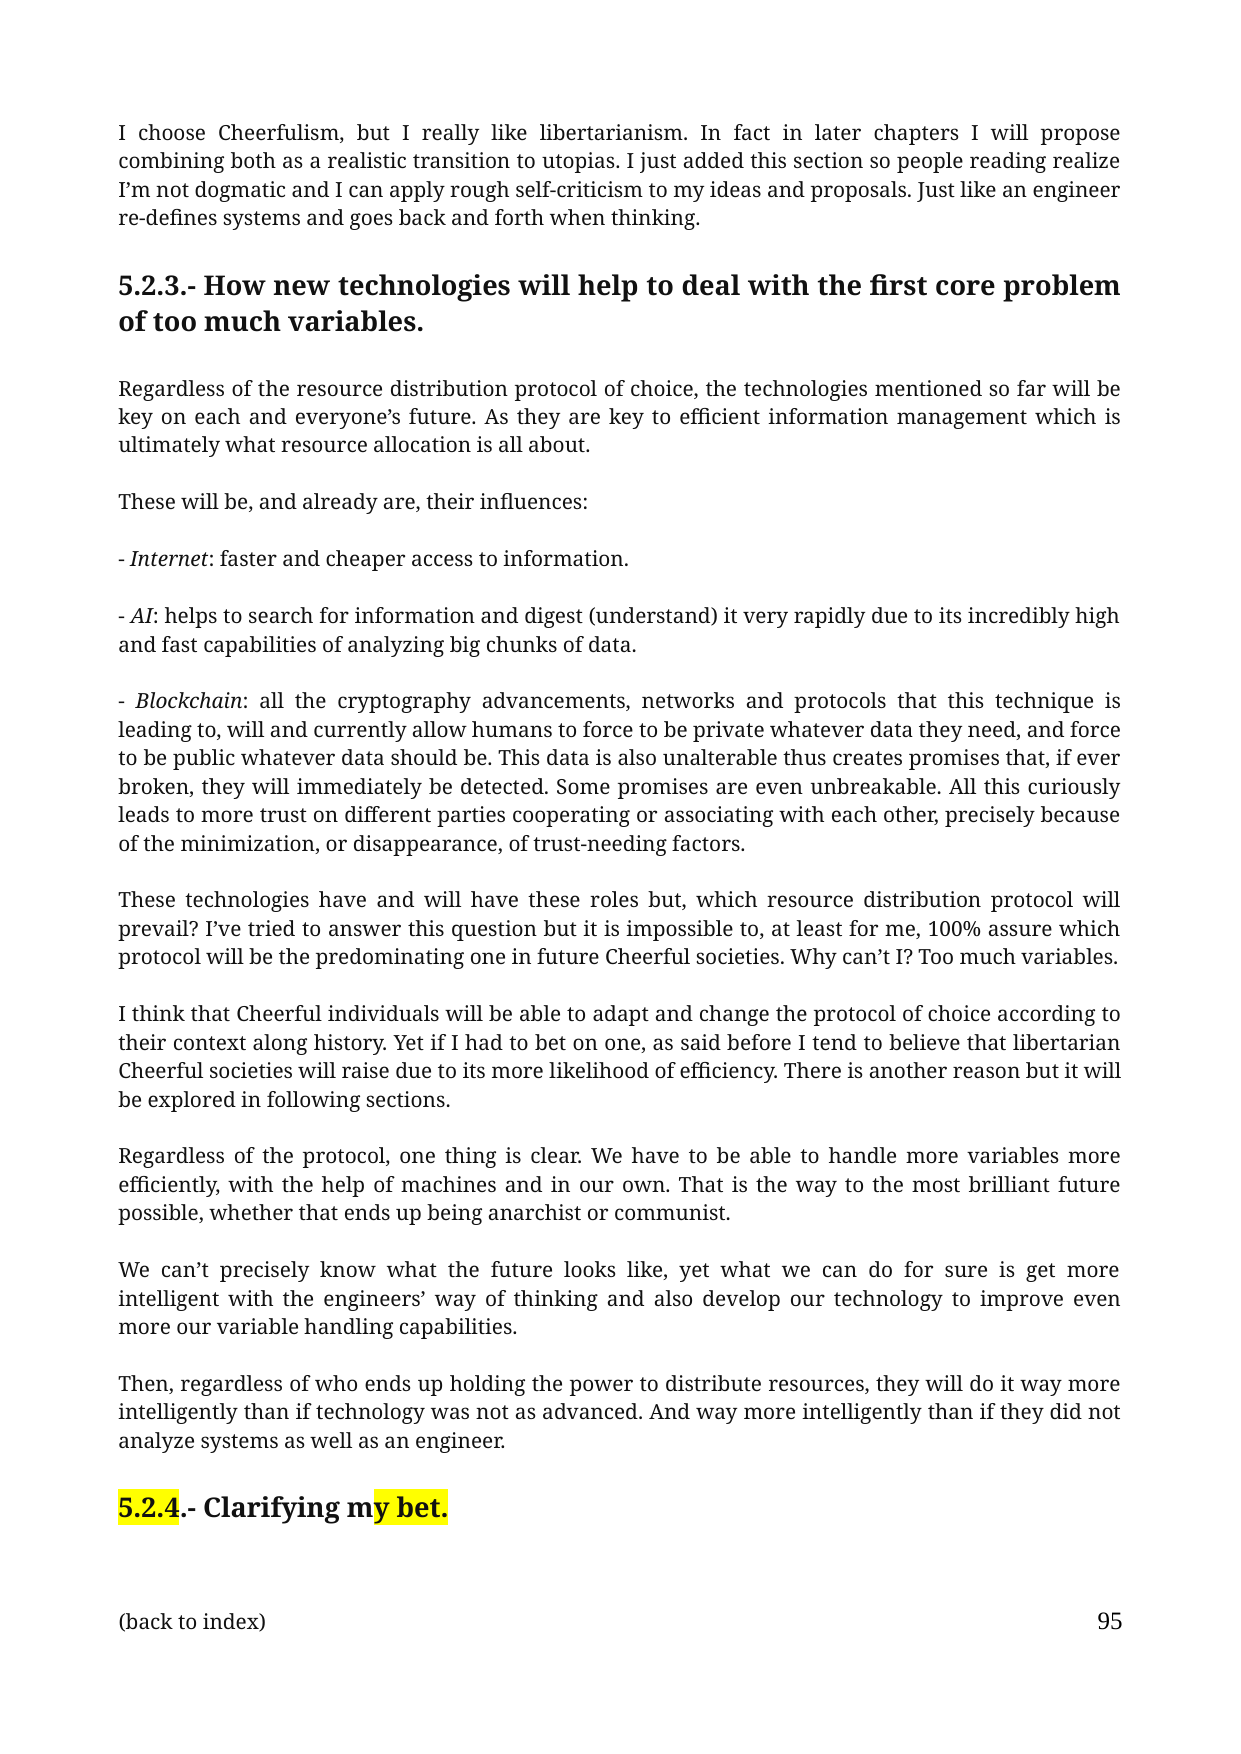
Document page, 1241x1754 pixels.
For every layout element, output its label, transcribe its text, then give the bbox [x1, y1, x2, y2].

text I choose Cheerfulism, but I really like libertarianism. In fact in later chapters I will propose combining both as a realistic transition to utopias. I just added this section so people reading realize I’m not dogmatic and I can apply rough self-criticism to my ideas and proposals. Just like an engineer re-defines systems and goes back and forth when thinking. [118, 118, 1122, 232]
text - Blockchain: all the cryptography advancements, networks and protocols that this technique is leading to, will and currently allow humans to force to be private whatever data they need, and force to be public whatever data should be. This data is also unalterable thus creates promises that, if ever broken, they will immediately be detected. Some promises are even unbreakable. All this curiously leads to more trust on different parties cooperating or associating with each other, precisely because of the minimization, or disappearance, of trust-needing factors. [118, 687, 1122, 857]
text 5.2.3.- How new technologies will help to deal with the first core problem of too much variables. [118, 266, 1122, 340]
text These technologies have and will have these roles but, which resource distribution protocol will prevail? I’ve tried to answer this question but it is impossible to, at least for me, 100% assure which protocol will be the predominating one in future Cheerful societies. Why can’t I? Too much variables. [118, 886, 1122, 971]
text I think that Cheerful individuals will be able to adapt and change the protocol of choice according to their context along history. Yet if I had to bet on one, as said before I tend to believe that libertarian Cheerful societies will raise due to its more likelihood of efficiency. There is another reason but it will be explored in following sections. [118, 999, 1122, 1113]
text These will be, and already are, their influences: [118, 487, 1122, 516]
text - AI: helps to search for information and digest (understand) it very rapidly due to its incredibly high and fast capabilities of analyzing big chunks of data. [118, 601, 1122, 658]
text We can’t precisely know what the future looks like, yet what we can do for sure is get more intelligent with the engineers’ way of thinking and also develop our technology to improve even more our variable handling capabilities. [118, 1255, 1122, 1341]
text Then, regardless of who ends up holding the power to distribute resources, they will do it way more intelligently than if technology was not as advanced. And way more intelligently than if they did not analyze systems as well as an engineer. [118, 1369, 1122, 1454]
text Regardless of the resource distribution protocol of choice, the technologies mentioned so far will be key on each and everyone’s future. As they are key to efficient information management which is ultimately what resource allocation is all about. [118, 374, 1122, 459]
text Regardless of the protocol, one thing is clear. We have to be able to handle more variables more efficiently, with the help of machines and in our own. That is the way to the most brilliant future possible, whether that ends up being anarchist or communist. [118, 1142, 1122, 1227]
text 5.2.4.- Clarifying my bet. [118, 1488, 1122, 1525]
text - Internet: faster and cheaper access to information. [118, 544, 1122, 573]
